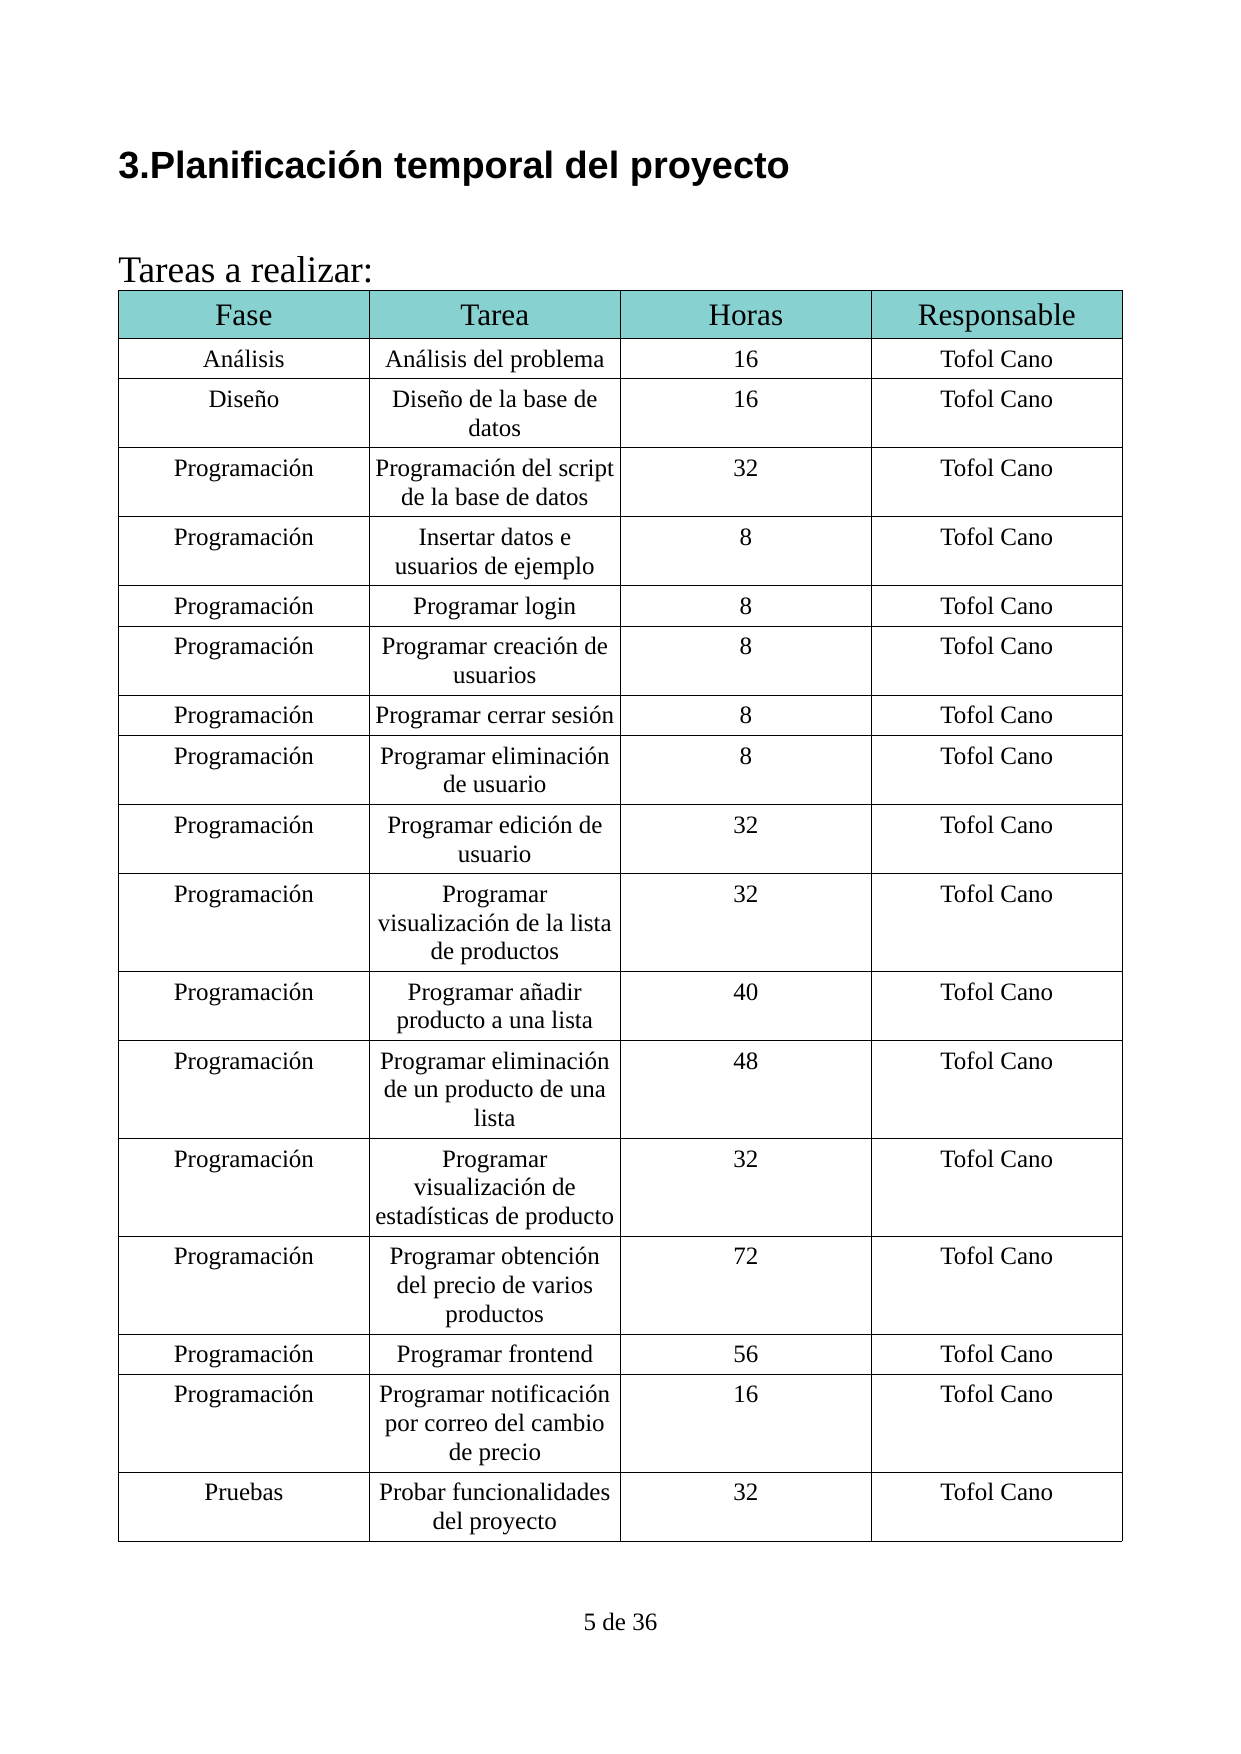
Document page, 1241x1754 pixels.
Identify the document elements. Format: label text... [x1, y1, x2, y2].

table_cell 56 [621, 1335, 871, 1374]
table_cell Probar funcionalidades del proyecto [370, 1473, 620, 1541]
table_cell Programar visualización de estadísticas de producto [370, 1139, 620, 1236]
table_cell Diseño [119, 379, 369, 447]
table_header Tarea [370, 291, 620, 338]
table_cell 8 [621, 696, 871, 735]
table_cell 72 [621, 1237, 871, 1333]
table_cell Tofol Cano [872, 1473, 1122, 1541]
table_cell 8 [621, 736, 871, 804]
table_cell Tofol Cano [872, 379, 1122, 447]
table_cell Tofol Cano [872, 1139, 1122, 1236]
table_cell Programar creación de usuarios [370, 627, 620, 695]
table_cell Programación [119, 874, 369, 971]
table_cell Diseño de la base de datos [370, 379, 620, 447]
table_cell Programación [119, 1237, 369, 1333]
table_cell 16 [621, 339, 871, 378]
table_cell Programación [119, 805, 369, 873]
table_cell Programación [119, 1041, 369, 1138]
table_cell Análisis del problema [370, 339, 620, 378]
table_cell 40 [621, 972, 871, 1040]
table_cell Programación [119, 972, 369, 1040]
table_cell Programación [119, 1139, 369, 1236]
table_cell Tofol Cano [872, 517, 1122, 585]
table_cell Tofol Cano [872, 736, 1122, 804]
table_cell Programación [119, 517, 369, 585]
table_cell Tofol Cano [872, 1375, 1122, 1472]
table_cell 32 [621, 874, 871, 971]
table_cell Programar cerrar sesión [370, 696, 620, 735]
table_cell Programación [119, 586, 369, 626]
table_cell Programación del script de la base de datos [370, 448, 620, 516]
table_cell Programar añadir producto a una lista [370, 972, 620, 1040]
table_cell Pruebas [119, 1473, 369, 1541]
table_cell 32 [621, 1139, 871, 1236]
table_cell Programación [119, 1375, 369, 1472]
table_header Horas [621, 291, 871, 338]
table_cell 32 [621, 805, 871, 873]
subtitle 3.Planificación temporal del proyecto [118, 143, 1122, 187]
table_cell Programación [119, 696, 369, 735]
table_cell Tofol Cano [872, 696, 1122, 735]
table_cell Programar login [370, 586, 620, 626]
table_cell Tofol Cano [872, 339, 1122, 378]
table_cell Insertar datos e usuarios de ejemplo [370, 517, 620, 585]
table_cell Tofol Cano [872, 1237, 1122, 1333]
table_cell Tofol Cano [872, 627, 1122, 695]
table_cell Programación [119, 736, 369, 804]
table_cell 16 [621, 1375, 871, 1472]
table_header Fase [119, 291, 369, 338]
table_cell 8 [621, 627, 871, 695]
text Tareas a realizar: [118, 247, 1122, 290]
table_cell Tofol Cano [872, 1335, 1122, 1374]
table_cell Programar notificación por correo del cambio de precio [370, 1375, 620, 1472]
table_header Responsable [872, 291, 1122, 338]
table_cell 48 [621, 1041, 871, 1138]
table_cell Programación [119, 627, 369, 695]
table_cell 8 [621, 586, 871, 626]
table_cell 8 [621, 517, 871, 585]
table_cell Programación [119, 448, 369, 516]
table_cell 16 [621, 379, 871, 447]
table_cell Programar eliminación de usuario [370, 736, 620, 804]
table_cell Programar frontend [370, 1335, 620, 1374]
table_cell Tofol Cano [872, 805, 1122, 873]
table_cell Programar obtención del precio de varios productos [370, 1237, 620, 1333]
table_cell Programar visualización de la lista de productos [370, 874, 620, 971]
table_cell 32 [621, 1473, 871, 1541]
table_cell Tofol Cano [872, 972, 1122, 1040]
table_cell Programar eliminación de un producto de una lista [370, 1041, 620, 1138]
table_cell 32 [621, 448, 871, 516]
table_cell Programar edición de usuario [370, 805, 620, 873]
table_cell Tofol Cano [872, 1041, 1122, 1138]
table_cell Tofol Cano [872, 586, 1122, 626]
table_cell Programación [119, 1335, 369, 1374]
table_cell Tofol Cano [872, 874, 1122, 971]
table_cell Tofol Cano [872, 448, 1122, 516]
table_cell Análisis [119, 339, 369, 378]
